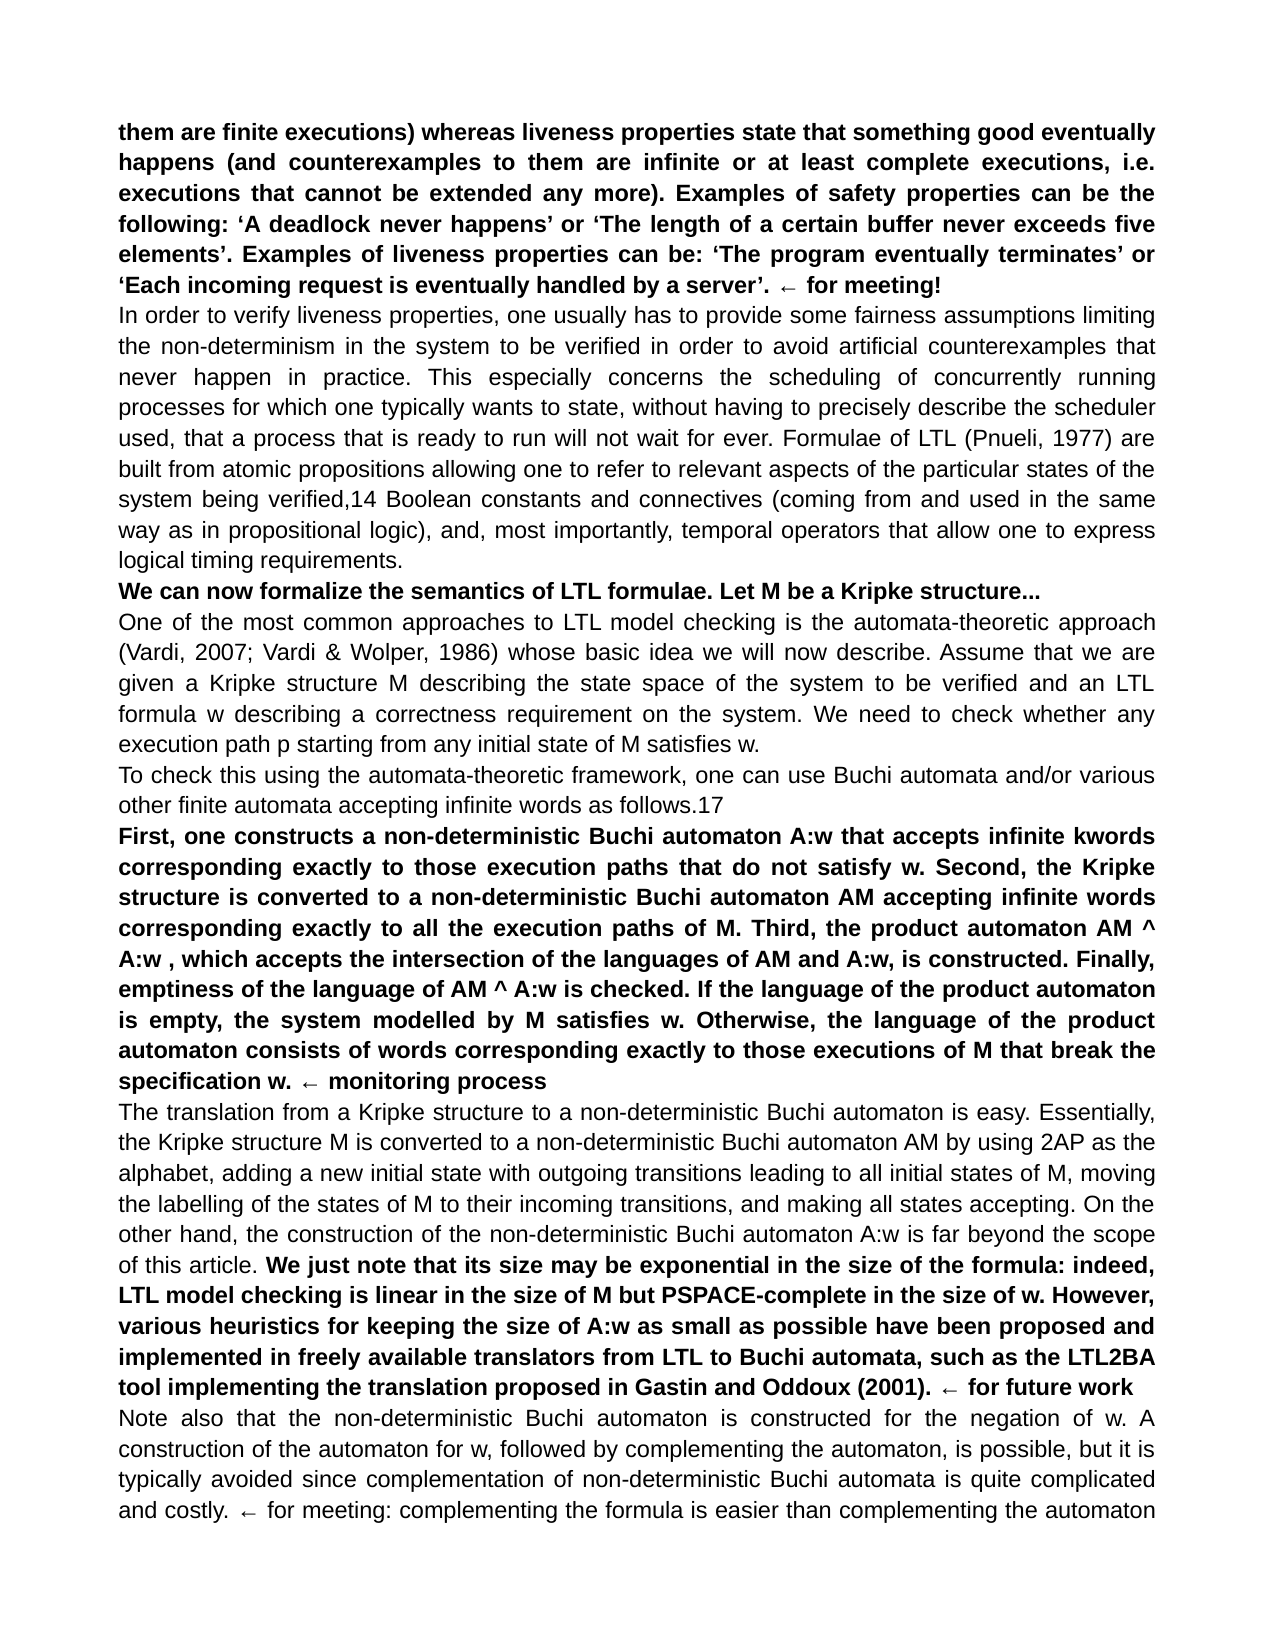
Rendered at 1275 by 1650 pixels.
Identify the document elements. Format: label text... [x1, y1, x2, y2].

text them are finite executions) whereas liveness properties state that something good eventually happens (and counterexamples to them are infinite or at least complete executions, i.e. executions that cannot be extended any more). Examples of safety properties can be the following: ‘A deadlock never happens’ or ‘The length of a certain buffer never exceeds five elements’. Examples of liveness properties can be: ‘The program eventually terminates’ or ‘Each incoming request is eventually handled by a server’. ← for meeting! [118, 118, 1157, 298]
text Note also that the non-deterministic Buchi automaton is constructed for the negation of w. A construction of the automaton for w, followed by complementing the automaton, is possible, but it is typically avoided since complementation of non-deterministic Buchi automata is quite complicated and costly. ← for meeting: complementing the formula is easier than complementing the automaton [118, 1404, 1157, 1523]
text To check this using the automata-theoretic framework, one can use Buchi automata and/or various other finite automata accepting infinite words as follows.17 [118, 761, 1157, 819]
text First, one constructs a non-deterministic Buchi automaton A:w that accepts infinite kwords corresponding exactly to those execution paths that do not satisfy w. Second, the Kripke structure is converted to a non-deterministic Buchi automaton AM accepting infinite words corresponding exactly to all the execution paths of M. Third, the product automaton AM ^ A:w , which accepts the intersection of the languages of AM and A:w, is constructed. Finally, emptiness of the language of AM ^ A:w is checked. If the language of the product automaton is empty, the system modelled by M satisfies w. Otherwise, the language of the product automaton consists of words corresponding exactly to those executions of M that break the specification w. ← monitoring process [118, 822, 1157, 1094]
text One of the most common approaches to LTL model checking is the automata-theoretic approach (Vardi, 2007; Vardi & Wolper, 1986) whose basic idea we will now describe. Assume that we are given a Kripke structure M describing the state space of the system to be verified and an LTL formula w describing a correctness requirement on the system. We need to check whether any execution path p starting from any initial state of M satisfies w. [118, 608, 1157, 757]
text The translation from a Kripke structure to a non-deterministic Buchi automaton is easy. Essentially, the Kripke structure M is converted to a non-deterministic Buchi automaton AM by using 2AP as the alphabet, adding a new initial state with outgoing transitions leading to all initial states of M, moving the labelling of the states of M to their incoming transitions, and making all states accepting. On the other hand, the construction of the non-deterministic Buchi automaton A:w is far beyond the scope of this article. We just note that its size may be exponential in the size of the formula: indeed, LTL model checking is linear in the size of M but PSPACE-complete in the size of w. However, various heuristics for keeping the size of A:w as small as possible have been proposed and implemented in freely available translators from LTL to Buchi automata, such as the LTL2BA tool implementing the translation proposed in Gastin and Oddoux (2001). ← for future work [118, 1098, 1157, 1401]
text We can now formalize the semantics of LTL formulae. Let M be a Kripke structure... [118, 577, 1157, 604]
text In order to verify liveness properties, one usually has to provide some fairness assumptions limiting the non-determinism in the system to be verified in order to avoid artificial counterexamples that never happen in practice. This especially concerns the scheduling of concurrently running processes for which one typically wants to state, without having to precisely describe the scheduler used, that a process that is ready to run will not wait for ever. Formulae of LTL (Pnueli, 1977) are built from atomic propositions allowing one to refer to relevant aspects of the particular states of the system being verified,14 Boolean constants and connectives (coming from and used in the same way as in propositional logic), and, most importantly, temporal operators that allow one to express logical timing requirements. [118, 302, 1157, 574]
